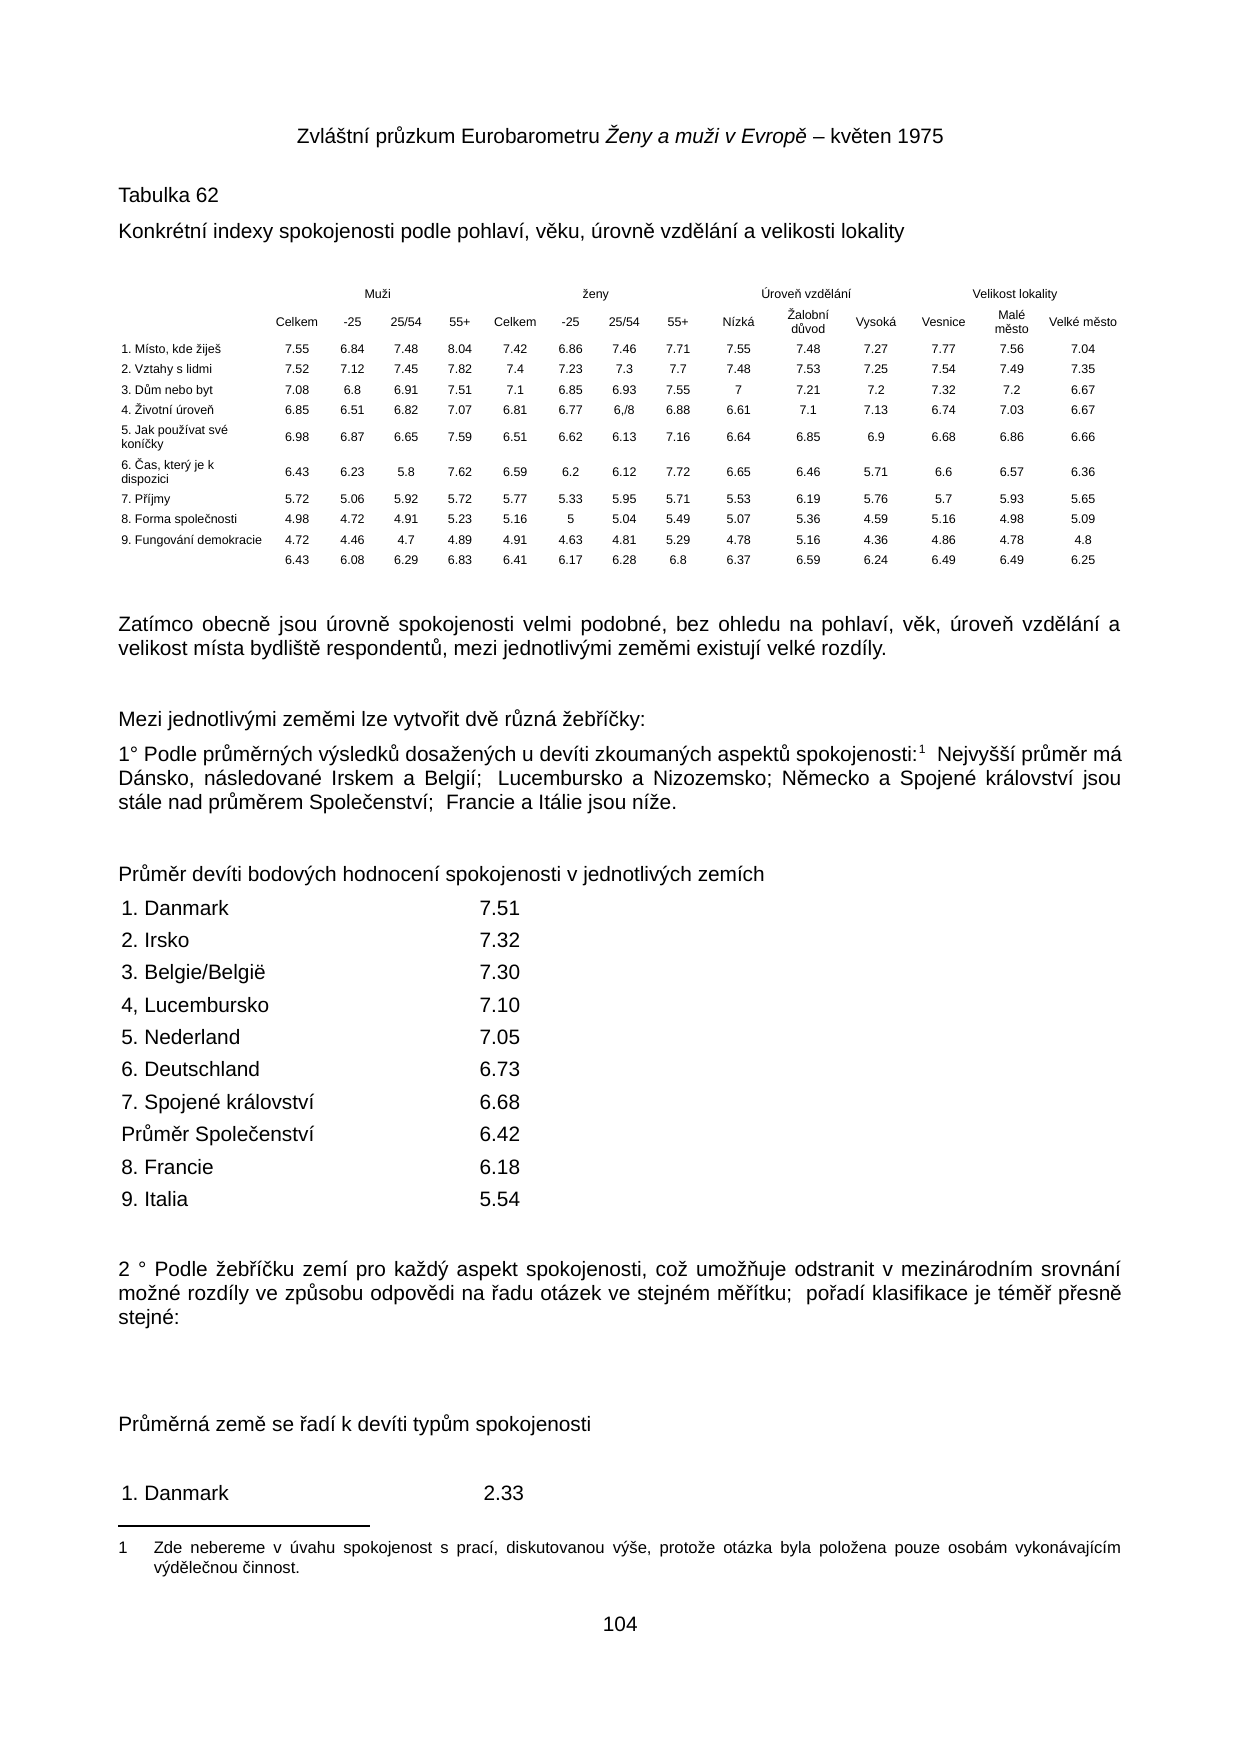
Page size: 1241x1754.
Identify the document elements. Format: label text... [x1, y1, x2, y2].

table_cell 7,4 [487, 359, 543, 379]
table_cell 6,8 [651, 550, 705, 570]
table_cell 4,36 [844, 530, 908, 550]
table_cell 7,45 [379, 359, 433, 379]
table_cell 5,16 [908, 509, 979, 529]
table_cell 7,48 [379, 339, 433, 359]
table_cell 4. Životní úroveň [118, 400, 268, 420]
table_cell 7,13 [844, 400, 908, 420]
table_cell 6,67 [1044, 400, 1122, 420]
table_cell 6,/8 [597, 400, 651, 420]
table_cell 6,68 [908, 420, 979, 454]
text 1° Podle průměrných výsledků dosažených u devíti zkoumaných aspektů spokojenosti: Nejvyšší průměr má Dánsko, následované Irskem a Belgií; Lucembursko a Nizozemsko; Německo a Spojené království jsou stále nad průměrem Společenství; Francie a Itálie jsou níže. [118, 742, 1122, 814]
table_cell 5,53 [705, 489, 772, 509]
table_cell 7,16 [651, 420, 705, 454]
table_cell 4,8 [1044, 530, 1122, 550]
table_header 1. Danmark [118, 891, 430, 923]
table_cell 7,46 [597, 339, 651, 359]
table_cell 6,49 [908, 550, 979, 570]
table_cell -25 [544, 305, 597, 339]
table_cell 5,07 [705, 509, 772, 529]
table_cell 6,9 [844, 420, 908, 454]
table_cell Velké město [1044, 305, 1122, 339]
table_cell 7,21 [772, 380, 844, 400]
table_cell 7,54 [908, 359, 979, 379]
table_cell 7,04 [1044, 339, 1122, 359]
table_cell 7,49 [979, 359, 1044, 379]
table_cell 5,65 [1044, 489, 1122, 509]
table_cell 7,12 [325, 359, 379, 379]
table_cell 7,35 [1044, 359, 1122, 379]
table_cell 7,32 [908, 380, 979, 400]
table_cell 5,92 [379, 489, 433, 509]
table_cell 7,2 [979, 380, 1044, 400]
table_cell 4,86 [908, 530, 979, 550]
table_cell 6,28 [597, 550, 651, 570]
table_cell Celkem [487, 305, 543, 339]
table_cell 5,16 [772, 530, 844, 550]
table_cell 5,16 [487, 509, 543, 529]
table_cell 7,48 [772, 339, 844, 359]
table_cell 7,7 [651, 359, 705, 379]
table_cell 7,55 [705, 339, 772, 359]
table_cell 5,29 [651, 530, 705, 550]
table_cell 7,23 [544, 359, 597, 379]
table_cell 5,7 [908, 489, 979, 509]
table_cell 5,04 [597, 509, 651, 529]
table_cell 4,78 [705, 530, 772, 550]
table_cell 5 [544, 509, 597, 529]
table_cell 5,36 [772, 509, 844, 529]
table_cell 9. Fungování demokracie [118, 530, 268, 550]
table_cell 6,85 [772, 420, 844, 454]
table_cell 2. Irsko [118, 924, 430, 956]
table_cell 6,37 [705, 550, 772, 570]
table_cell 25/54 [379, 305, 433, 339]
table_cell 6,87 [325, 420, 379, 454]
table_cell 7,55 [268, 339, 325, 359]
table_cell -25 [325, 305, 379, 339]
table_cell 6,51 [487, 420, 543, 454]
table_cell 6,74 [908, 400, 979, 420]
table_cell 6,91 [379, 380, 433, 400]
text Průměr devíti bodových hodnocení spokojenosti v jednotlivých zemích [118, 861, 1122, 885]
table_cell 6. Deutschland [118, 1053, 430, 1086]
table_cell 5,8 [379, 455, 433, 489]
table_cell 7,05 [430, 1021, 569, 1053]
table_cell Žalobní důvod [772, 305, 844, 339]
table_cell 5. Nederland [118, 1021, 430, 1053]
table_cell 7,77 [908, 339, 979, 359]
text Mezi jednotlivými zeměmi lze vytvořit dvě různá žebříčky: [118, 707, 1122, 731]
table_header Úroveň vzdělání [705, 284, 908, 304]
table_cell 7. Příjmy [118, 489, 268, 509]
table_cell 6,59 [487, 455, 543, 489]
table_cell Vysoká [844, 305, 908, 339]
table_cell 6,62 [544, 420, 597, 454]
table_cell 6,08 [325, 550, 379, 570]
table_cell 7,71 [651, 339, 705, 359]
table_cell 5,33 [544, 489, 597, 509]
table_cell [118, 305, 268, 339]
table_cell 5,23 [433, 509, 487, 529]
table_cell 6,73 [430, 1053, 569, 1086]
table_cell 6,17 [544, 550, 597, 570]
table_cell 5,77 [487, 489, 543, 509]
table_cell 4,72 [268, 530, 325, 550]
table_cell 5,72 [433, 489, 487, 509]
table_cell 3. Belgie/België [118, 956, 430, 988]
table_cell 6,83 [433, 550, 487, 570]
table_cell 7,51 [433, 380, 487, 400]
table_cell 6,18 [430, 1150, 569, 1183]
table_cell Malé město [979, 305, 1044, 339]
table_cell 7,03 [979, 400, 1044, 420]
table_cell 6,67 [1044, 380, 1122, 400]
table_cell 5,49 [651, 509, 705, 529]
table_cell 6,42 [430, 1118, 569, 1150]
table_cell 6,98 [268, 420, 325, 454]
table_cell 4,89 [433, 530, 487, 550]
table_cell 7,82 [433, 359, 487, 379]
table_cell 6,66 [1044, 420, 1122, 454]
table_cell 6,64 [705, 420, 772, 454]
table_cell 4,7 [379, 530, 433, 550]
table_cell 5,54 [430, 1183, 569, 1215]
table_cell 6,41 [487, 550, 543, 570]
table_cell 7,07 [433, 400, 487, 420]
table_cell 7,2 [844, 380, 908, 400]
table_cell Vesnice [908, 305, 979, 339]
table_cell 7,62 [433, 455, 487, 489]
table_cell 5,71 [651, 489, 705, 509]
table_cell 7,10 [430, 988, 569, 1021]
table_cell 5,76 [844, 489, 908, 509]
table_cell 8. Forma společnosti [118, 509, 268, 529]
table_cell 5,09 [1044, 509, 1122, 529]
table_cell 4,91 [379, 509, 433, 529]
table_cell Průměr Společenství [118, 1118, 430, 1150]
table_cell 8. Francie [118, 1150, 430, 1183]
table_cell 6,68 [430, 1086, 569, 1118]
table_cell 6,86 [979, 420, 1044, 454]
table_cell 7,55 [651, 380, 705, 400]
table_cell 6,65 [379, 420, 433, 454]
table_cell 5,93 [979, 489, 1044, 509]
table_cell 9. Italia [118, 1183, 430, 1215]
table_cell 4, Lucembursko [118, 988, 430, 1021]
table_cell 6,65 [705, 455, 772, 489]
table_cell 4,81 [597, 530, 651, 550]
table_cell 4,46 [325, 530, 379, 550]
table_cell 6,43 [268, 550, 325, 570]
table_cell Celkem [268, 305, 325, 339]
table_cell 7,1 [772, 400, 844, 420]
table_cell 6,57 [979, 455, 1044, 489]
table_cell 6,43 [268, 455, 325, 489]
table_cell 55+ [433, 305, 487, 339]
table_cell 7,48 [705, 359, 772, 379]
table_cell 6,24 [844, 550, 908, 570]
table_cell 7,56 [979, 339, 1044, 359]
table_header 1. Danmark [118, 1477, 388, 1509]
table_cell 5,71 [844, 455, 908, 489]
table_cell 4,72 [325, 509, 379, 529]
table_cell 6,23 [325, 455, 379, 489]
table_cell Nízká [705, 305, 772, 339]
table_cell 2. Vztahy s lidmi [118, 359, 268, 379]
table_cell 4,98 [268, 509, 325, 529]
table_cell 55+ [651, 305, 705, 339]
table_header [118, 284, 268, 304]
table_cell 6,61 [705, 400, 772, 420]
table_header 7,51 [430, 891, 569, 923]
text Konkrétní indexy spokojenosti podle pohlaví, věku, úrovně vzdělání a velikosti lokality [118, 219, 1122, 243]
table_cell 7,42 [487, 339, 543, 359]
table_cell 7,25 [844, 359, 908, 379]
text Průměrná země se řadí k devíti typům spokojenosti [118, 1411, 1122, 1435]
table_cell 6,77 [544, 400, 597, 420]
table_cell 6,86 [544, 339, 597, 359]
table_cell 7,1 [487, 380, 543, 400]
text 2 ° Podle žebříčku zemí pro každý aspekt spokojenosti, což umožňuje odstranit v mezinárodním srovnání možné rozdíly ve způsobu odpovědi na řadu otázek ve stejném měřítku; pořadí klasifikace je téměř přesně stejné: [118, 1257, 1122, 1328]
table_cell 4,98 [979, 509, 1044, 529]
table_header Velikost lokality [908, 284, 1122, 304]
text Tabulka 62 [118, 183, 1122, 207]
table_cell 7,3 [597, 359, 651, 379]
table_cell 7. Spojené království [118, 1086, 430, 1118]
text Zatímco obecně jsou úrovně spokojenosti velmi podobné, bez ohledu na pohlaví, věk, úroveň vzdělání a velikost místa bydliště respondentů, mezi jednotlivými zeměmi existují velké rozdíly. [118, 611, 1122, 659]
table_cell 6,82 [379, 400, 433, 420]
table_cell 7,32 [430, 924, 569, 956]
table_cell 6,84 [325, 339, 379, 359]
table_cell 4,91 [487, 530, 543, 550]
table_cell 7 [705, 380, 772, 400]
table_cell 7,27 [844, 339, 908, 359]
table_cell 3. Dům nebo byt [118, 380, 268, 400]
table_header ženy [487, 284, 705, 304]
table_cell 6,81 [487, 400, 543, 420]
table_cell 7,59 [433, 420, 487, 454]
table_cell 5,06 [325, 489, 379, 509]
table_cell 6,36 [1044, 455, 1122, 489]
table_cell 6,46 [772, 455, 844, 489]
table_cell 5,72 [268, 489, 325, 509]
table_header Muži [268, 284, 487, 304]
table_cell 5. Jak používat své koníčky [118, 420, 268, 454]
table_cell 7,08 [268, 380, 325, 400]
table_cell 6,85 [268, 400, 325, 420]
table_cell 6. Čas, který je k dispozici [118, 455, 268, 489]
table_cell 1. Místo, kde žiješ [118, 339, 268, 359]
table_cell 7,52 [268, 359, 325, 379]
table_header 2,33 [388, 1477, 527, 1509]
table_cell 7,53 [772, 359, 844, 379]
table_cell 7,72 [651, 455, 705, 489]
table_cell 6,85 [544, 380, 597, 400]
table_cell 4,59 [844, 509, 908, 529]
table_cell 6,49 [979, 550, 1044, 570]
table_cell 6,12 [597, 455, 651, 489]
table_cell 6,29 [379, 550, 433, 570]
table_cell 6,19 [772, 489, 844, 509]
table_cell 7,30 [430, 956, 569, 988]
table_cell 6,6 [908, 455, 979, 489]
table_cell 6,59 [772, 550, 844, 570]
table_cell 6,13 [597, 420, 651, 454]
table_cell 6,25 [1044, 550, 1122, 570]
table_cell 5,95 [597, 489, 651, 509]
table_cell 4,78 [979, 530, 1044, 550]
table_cell 6,2 [544, 455, 597, 489]
table_cell 4,63 [544, 530, 597, 550]
table_cell 6,8 [325, 380, 379, 400]
table_cell 6,51 [325, 400, 379, 420]
table_cell 25/54 [597, 305, 651, 339]
table_cell [118, 550, 268, 570]
table_cell 8,04 [433, 339, 487, 359]
text Zde nebereme v úvahu spokojenost s prací, diskutovanou výše, protože otázka byla položena pouze osobám vykonávajícím výdělečnou činnost. [118, 1538, 1122, 1577]
table_cell 6,93 [597, 380, 651, 400]
table_cell 6,88 [651, 400, 705, 420]
